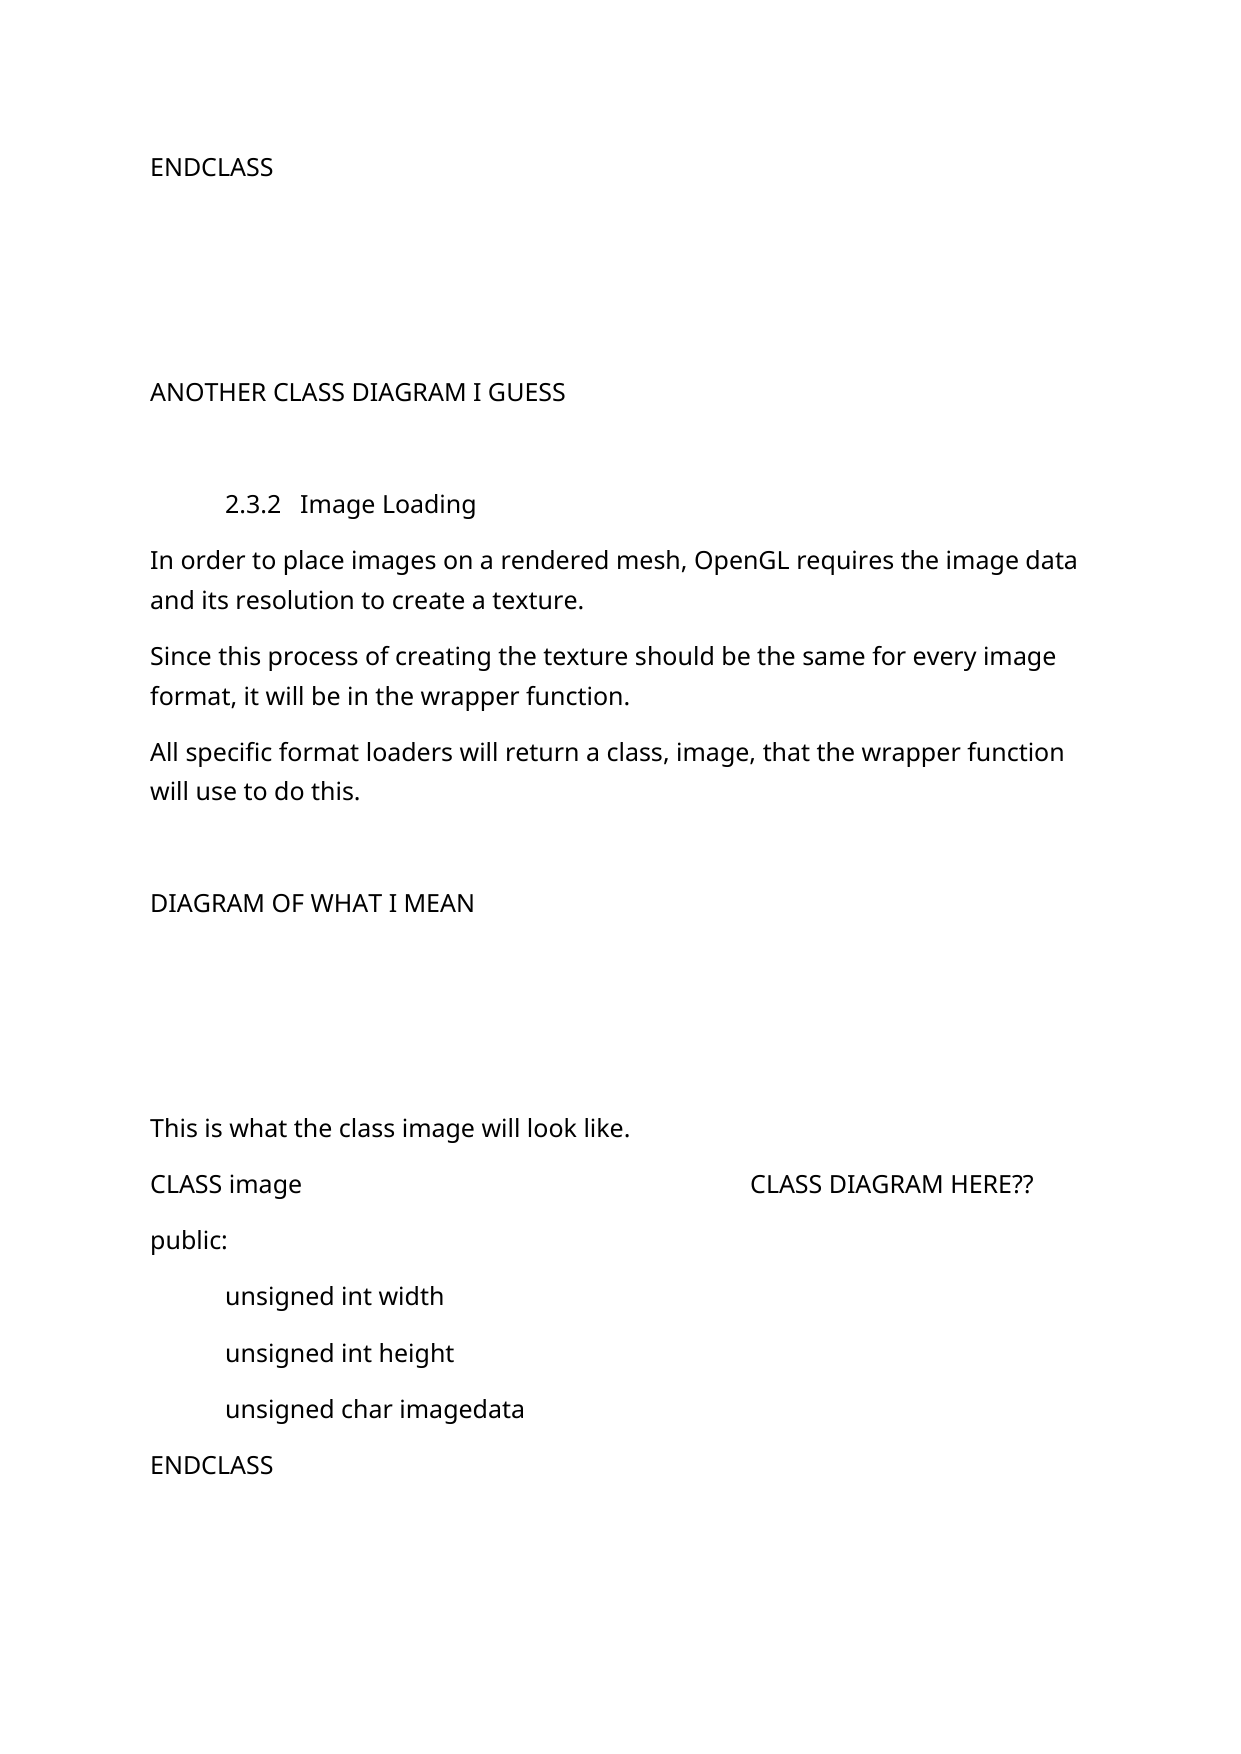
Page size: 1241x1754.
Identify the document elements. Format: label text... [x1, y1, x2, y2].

text unsigned int width [150, 1279, 1090, 1313]
text public: [150, 1223, 1090, 1257]
text ENDCLASS [150, 1447, 1090, 1482]
text All specific format loaders will return a class, image, that the wrapper function will use to do this. [150, 734, 1090, 808]
text Since this process of creating the texture should be the same for every image format, it will be in the wrapper function. [150, 639, 1090, 712]
text In order to place images on a rendered mesh, OpenGL requires the image data and its resolution to create a texture. [150, 543, 1090, 617]
text ENDCLASS [150, 150, 1090, 184]
text CLASS image CLASS DIAGRAM HERE?? [150, 1167, 1090, 1201]
text unsigned int height [150, 1335, 1090, 1369]
text This is what the class image will look like. [150, 1111, 1090, 1145]
text unsigned char imagedata [150, 1391, 1090, 1425]
text DIAGRAM OF WHAT I MEAN [150, 886, 1090, 920]
text ANOTHER CLASS DIAGRAM I GUESS [150, 374, 1090, 409]
text 2.3.2 Image Loading [150, 487, 1090, 521]
